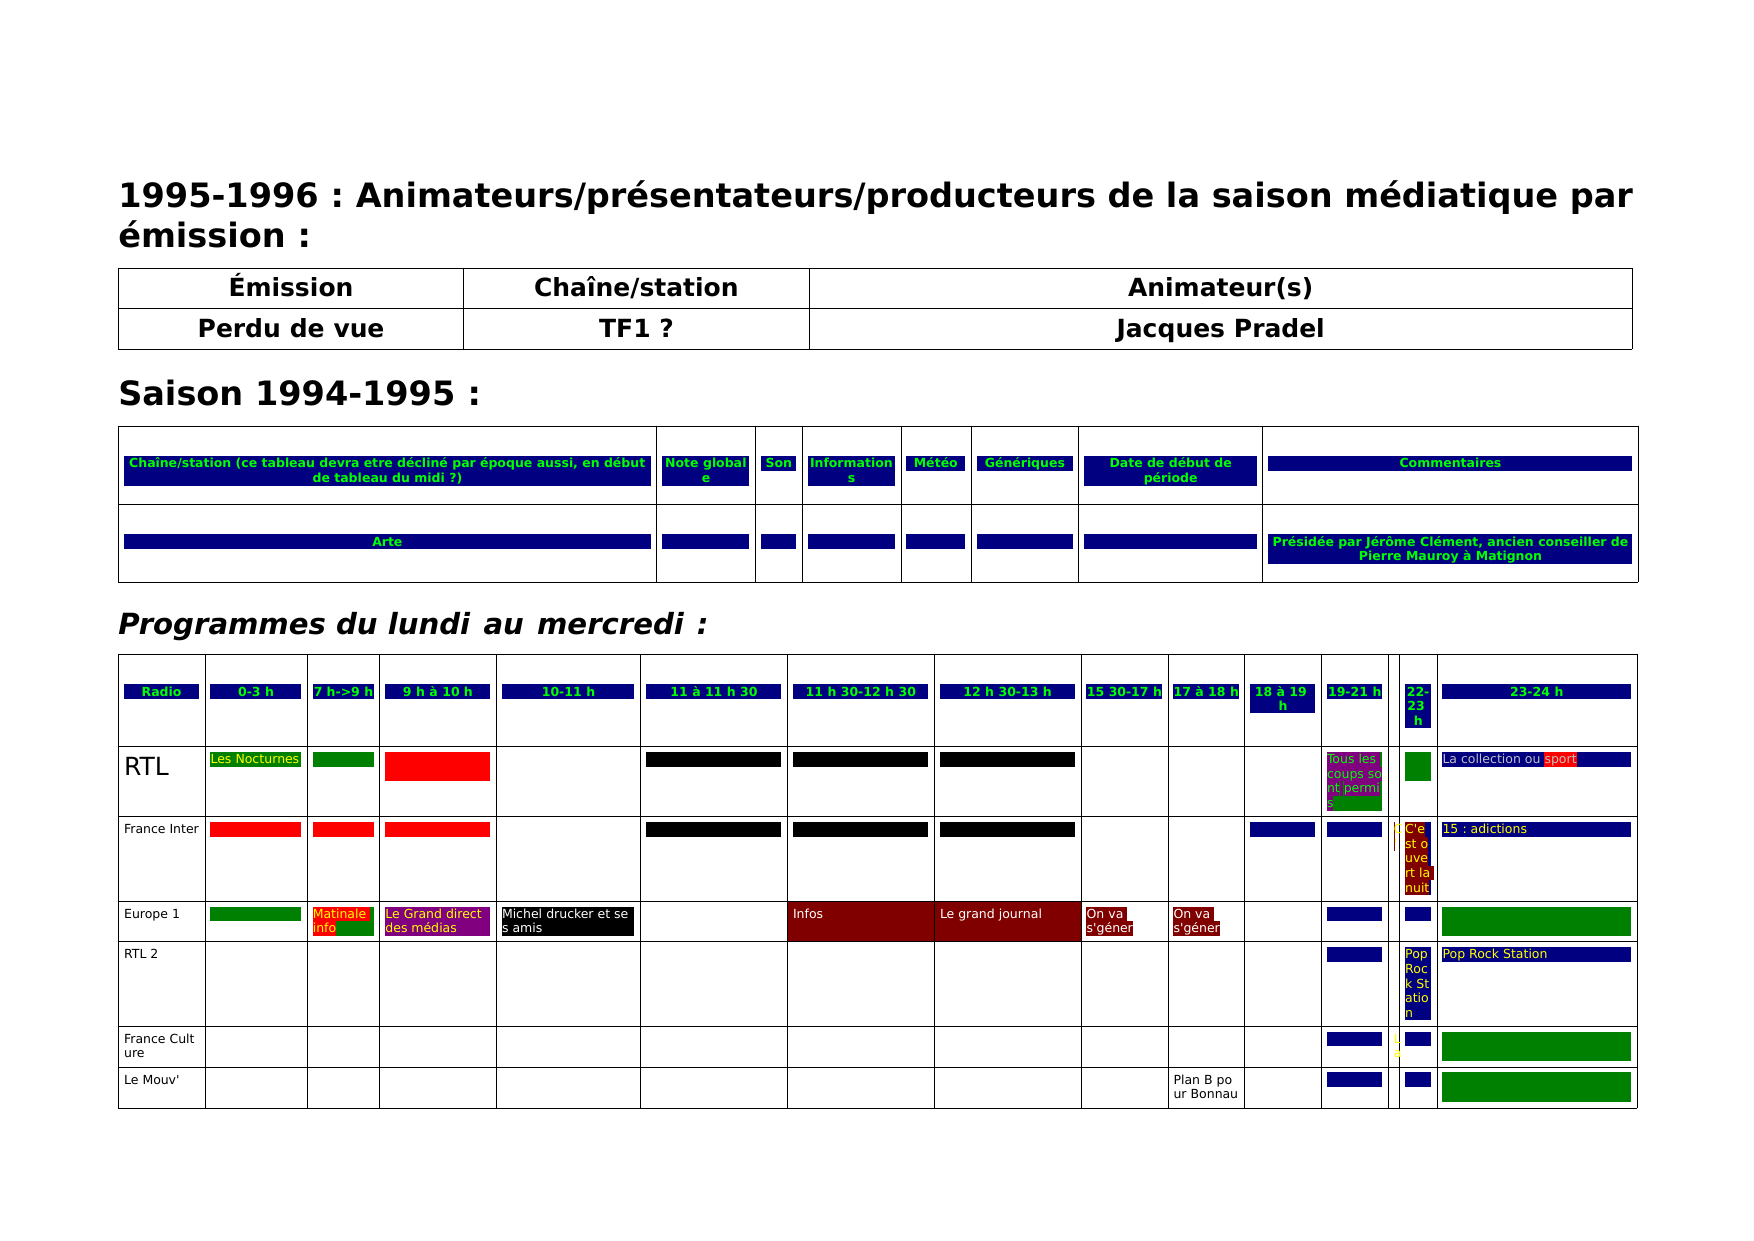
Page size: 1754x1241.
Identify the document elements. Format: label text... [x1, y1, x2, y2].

subtitle Programmes du lundi au mercredi : [118, 607, 1636, 641]
subtitle 1995-1996 : Animateurs/présentateurs/producteurs de la saison médiatique par émission : [118, 177, 1636, 255]
subtitle Saison 1994-1995 : [118, 374, 1636, 413]
